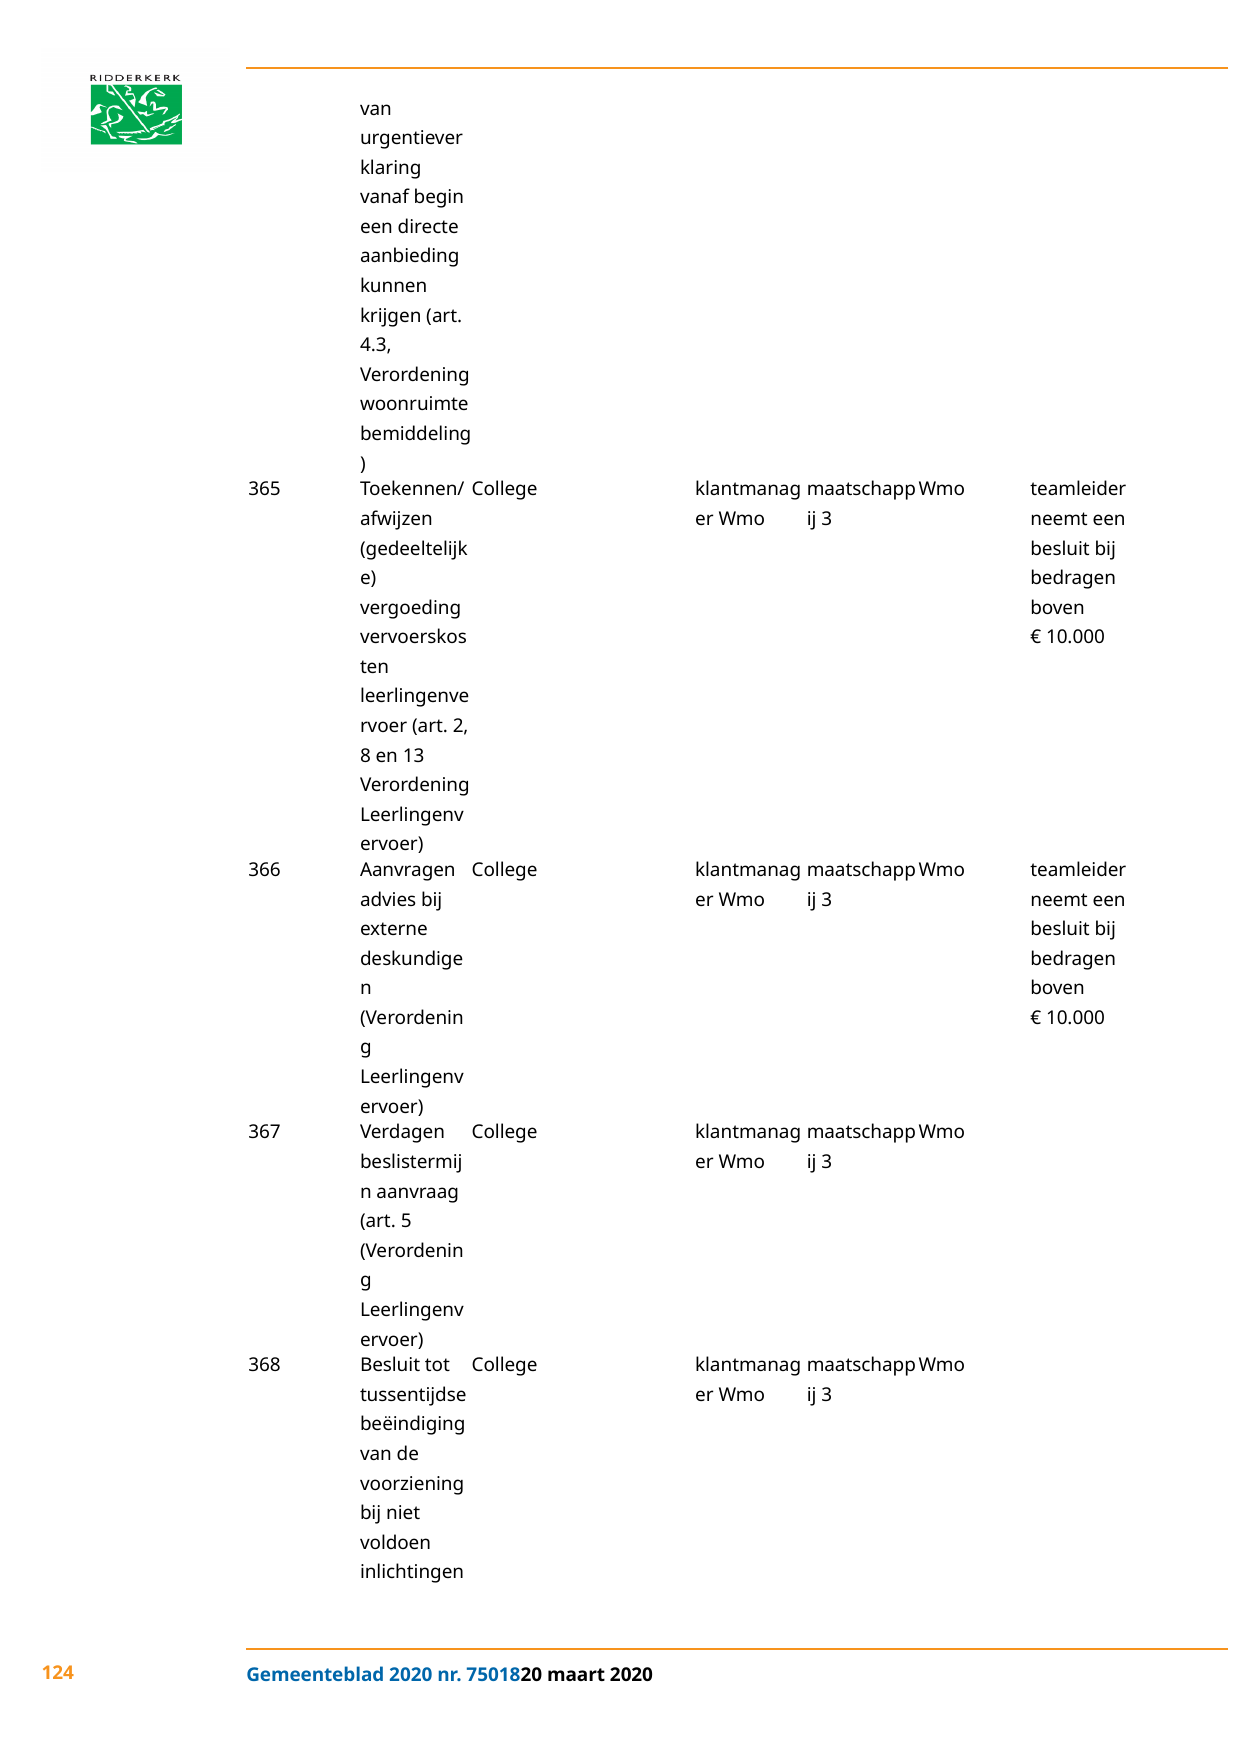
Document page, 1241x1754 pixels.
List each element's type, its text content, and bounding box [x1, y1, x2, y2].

table_cell [471, 95, 583, 476]
table_cell maatschappij 3 [807, 1119, 918, 1351]
table_cell [807, 95, 918, 476]
table_cell Wmo [918, 856, 1030, 1119]
table_cell Wmo [918, 476, 1030, 856]
table_cell 366 [248, 856, 360, 1119]
table_cell [1030, 1351, 1152, 1584]
table_cell klantmanager Wmo [695, 476, 807, 856]
table_cell [583, 1351, 695, 1584]
table_cell 368 [248, 1351, 360, 1584]
table_cell College [471, 1119, 583, 1351]
table_cell [918, 95, 1030, 476]
table_cell College [471, 856, 583, 1119]
table_cell maatschappij 3 [807, 476, 918, 856]
table_cell College [471, 1351, 583, 1584]
table_cell Wmo [918, 1351, 1030, 1584]
table_cell [248, 95, 360, 476]
table_cell maatschappij 3 [807, 1351, 918, 1584]
table_cell Verdagen beslistermijn aanvraag (art. 5 (Verordening Leerlingenvervoer) [360, 1119, 471, 1351]
table_cell [583, 95, 695, 476]
table_cell [1030, 95, 1152, 476]
table_cell klantmanager Wmo [695, 1119, 807, 1351]
table_cell [583, 476, 695, 856]
table_cell [583, 1119, 695, 1351]
table_cell Besluit tot tussentijdse beëindiging van de voorziening bij niet voldoen inlichtingen [360, 1351, 471, 1584]
table_cell 367 [248, 1119, 360, 1351]
table_cell Wmo [918, 1119, 1030, 1351]
table_cell [583, 856, 695, 1119]
table_cell Toekennen/ afwijzen (gedeeltelijke) vergoeding vervoerskosten leerlingenvervoer (art. 2, 8 en 13 Verordening Leerlingenvervoer) [360, 476, 471, 856]
table_cell klantmanager Wmo [695, 856, 807, 1119]
table_cell [695, 95, 807, 476]
table_cell Aanvragen advies bij externe deskundigen (Verordening Leerlingenvervoer) [360, 856, 471, 1119]
table_cell 365 [248, 476, 360, 856]
table_cell College [471, 476, 583, 856]
table_cell maatschappij 3 [807, 856, 918, 1119]
table_cell [1030, 1119, 1152, 1351]
table_cell van urgentieverklaring vanaf begin een directe aanbieding kunnen krijgen (art. 4.3, Verordening woonruimtebemiddeling) [360, 95, 471, 476]
table_cell teamleider neemt een besluit bij bedragen boven € 10.000 [1030, 856, 1152, 1119]
table_cell teamleider neemt een besluit bij bedragen boven € 10.000 [1030, 476, 1152, 856]
table_cell klantmanager Wmo [695, 1351, 807, 1584]
picture [41, 47, 231, 172]
